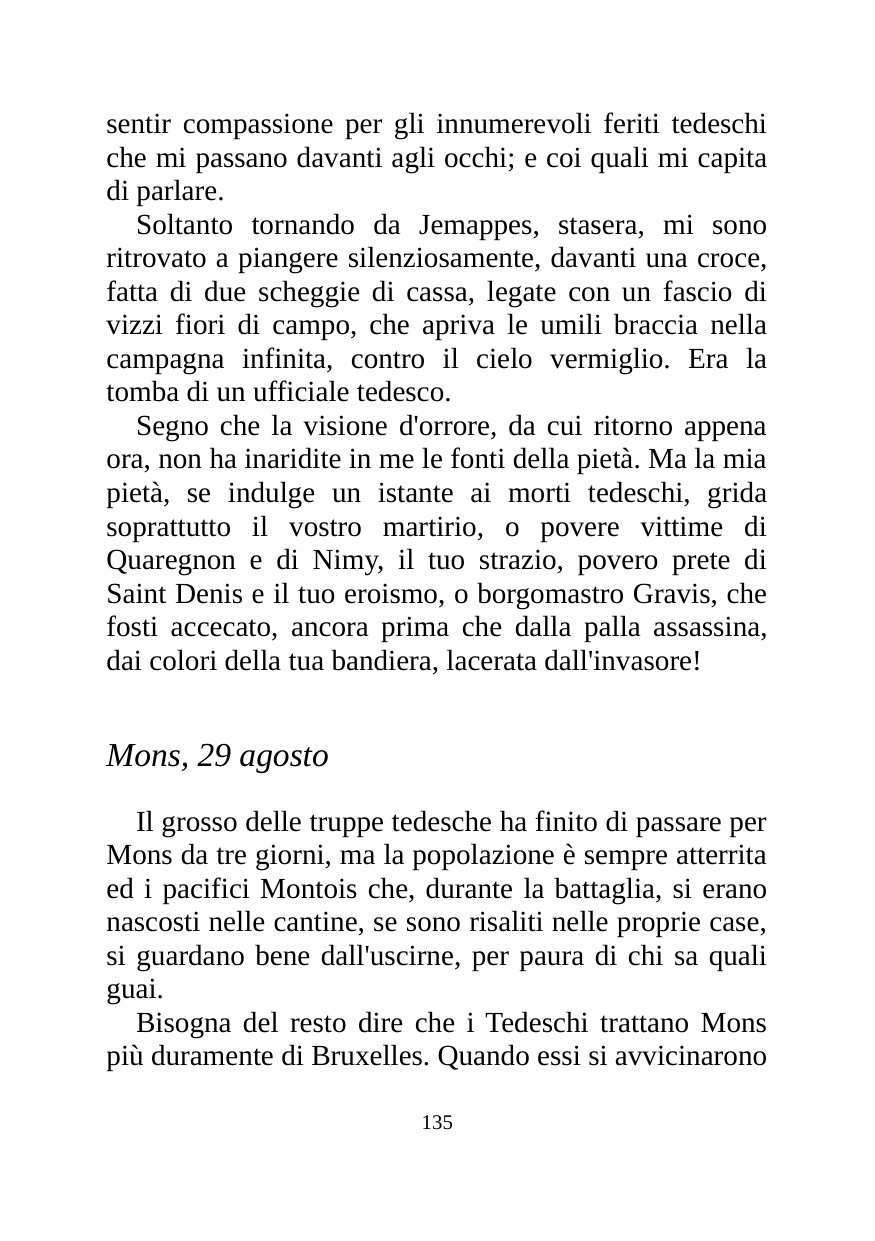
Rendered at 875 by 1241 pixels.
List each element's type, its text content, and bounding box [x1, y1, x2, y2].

text Bisogna del resto dire che i Tedeschi trattano Mons più duramente di Bruxelles. Quando essi si avvicinarono [106, 1005, 768, 1072]
subtitle Mons, 29 agosto [106, 736, 768, 774]
text Soltanto tornando da Jemappes, stasera, mi sono ritrovato a piangere silenziosamente, davanti una croce, fatta di due scheggie di cassa, legate con un fascio di vizzi fiori di campo, che apriva le umili braccia nella campagna infinita, contro il cielo vermiglio. Era la tomba di un ufficiale tedesco. [106, 207, 768, 408]
text Segno che la visione d'orrore, da cui ritorno appena ora, non ha inaridite in me le fonti della pietà. Ma la mia pietà, se indulge un istante ai morti tedeschi, grida soprattutto il vostro martirio, o povere vittime di Quaregnon e di Nimy, il tuo strazio, povero prete di Saint Denis e il tuo eroismo, o borgomastro Gravis, che fosti accecato, ancora prima che dalla palla assassina, dai colori della tua bandiera, lacerata dall'invasore! [106, 408, 768, 676]
text Il grosso delle truppe tedesche ha finito di passare per Mons da tre giorni, ma la popolazione è sempre atterrita ed i pacifici Montois che, durante la battaglia, si erano nascosti nelle cantine, se sono risaliti nelle proprie case, si guardano bene dall'uscirne, per paura di chi sa quali guai. [106, 804, 768, 1005]
text sentir compassione per gli innumerevoli feriti tedeschi che mi passano davanti agli occhi; e coi quali mi capita di parlare. [106, 106, 768, 207]
